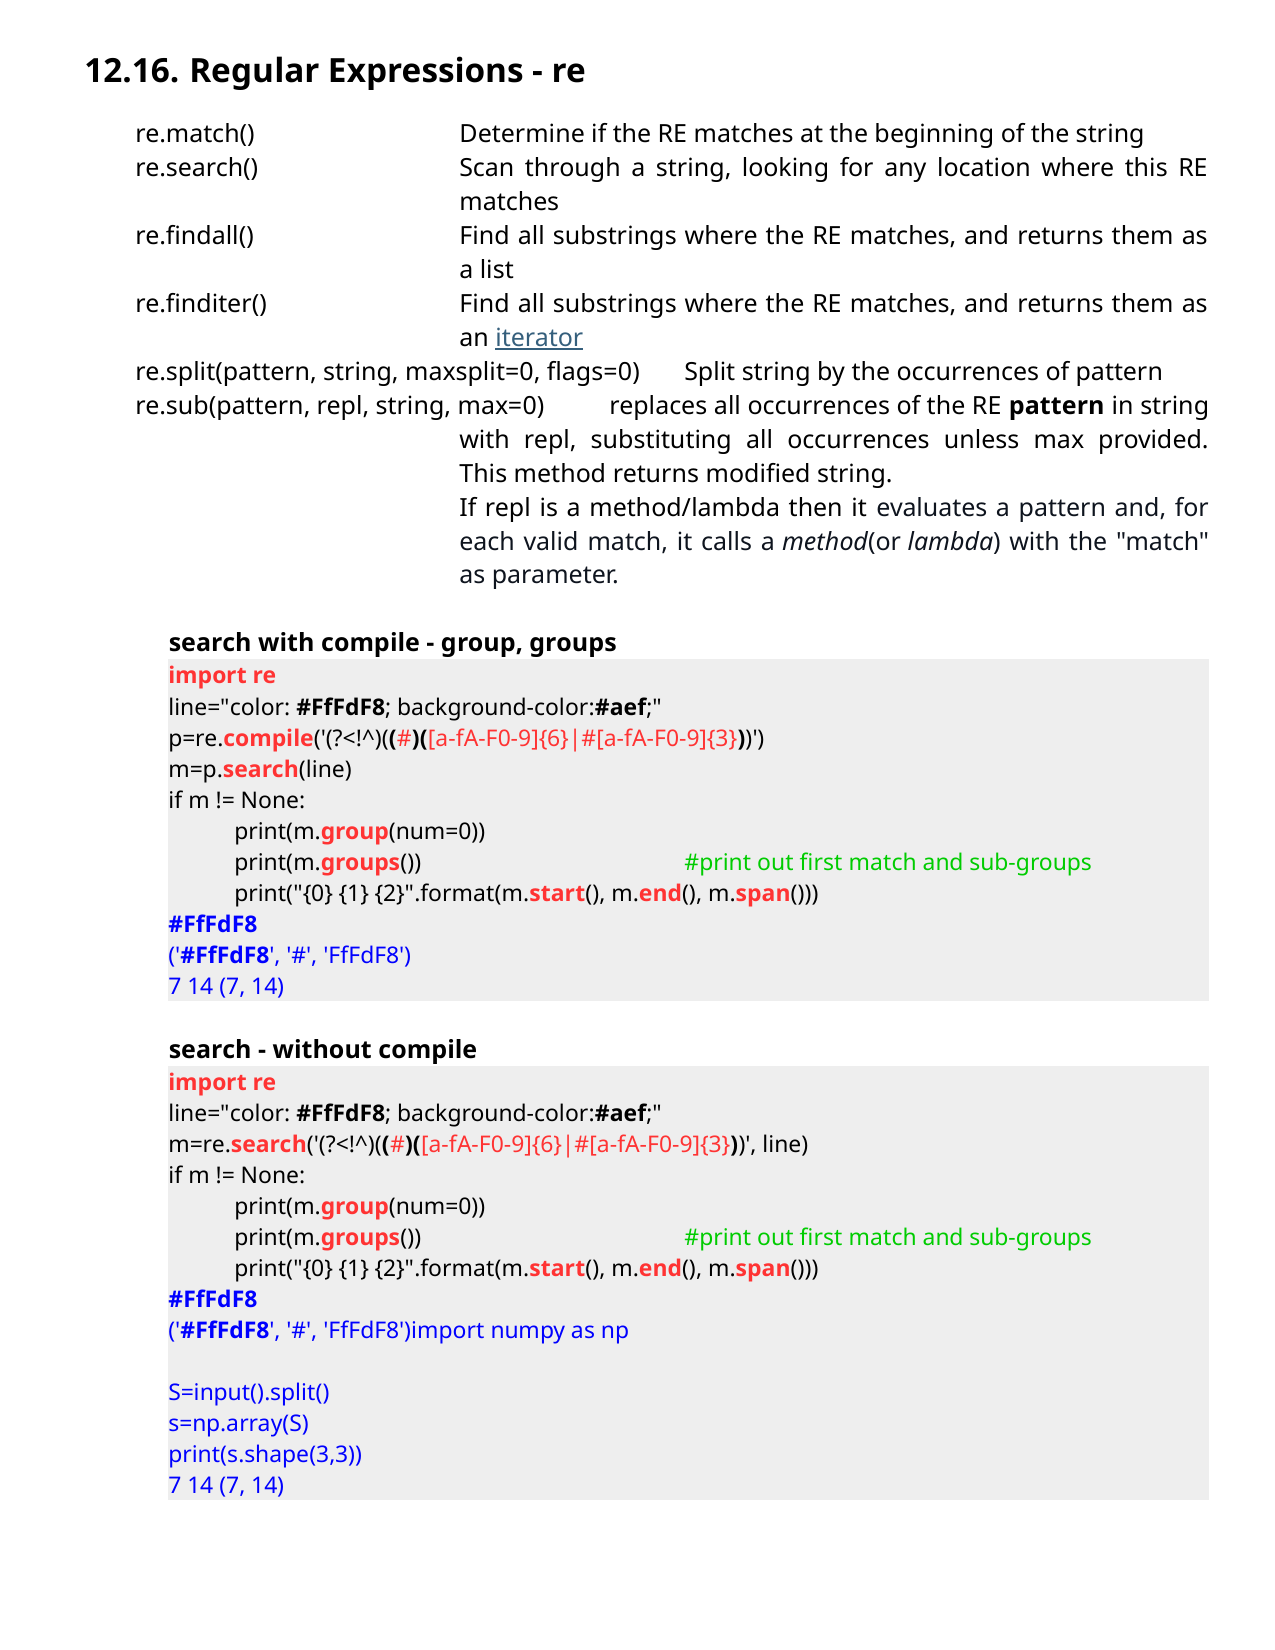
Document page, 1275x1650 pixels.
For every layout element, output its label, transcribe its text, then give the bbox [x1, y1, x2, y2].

text import re [168, 1066, 1209, 1097]
text #FfFdF8 [168, 908, 1209, 939]
text m=p.search(line) [168, 752, 1209, 783]
text print(m.groups()) #print out first match and sub-groups [168, 846, 1209, 877]
text 7 14 (7, 14) [168, 1469, 1209, 1500]
text print("{0} {1} {2}".format(m.start(), m.end(), m.span())) [168, 1252, 1209, 1283]
text line="color: #FfFdF8; background-color:#aef;" [168, 1097, 1209, 1128]
list search - without compile [168, 1032, 1209, 1066]
text 7 14 (7, 14) [168, 970, 1209, 1001]
list If repl is a method/lambda then it evaluates a pattern and, for each valid match, it calls a method(or lambda) with the "match" as parameter. [459, 489, 1209, 591]
text if m != None: [168, 783, 1209, 814]
text print(s.shape(3,3)) [168, 1438, 1209, 1469]
list re.search() Scan through a string, looking for any location where this RE matches [135, 150, 1209, 218]
list re.match() Determine if the RE matches at the beginning of the string [135, 116, 1209, 150]
text print(m.groups()) #print out first match and sub-groups [168, 1221, 1209, 1252]
text ('#FfFdF8', '#', 'FfFdF8')import numpy as np [168, 1314, 1209, 1345]
list re.findall() Find all substrings where the RE matches, and returns them as a list [135, 218, 1209, 286]
text #FfFdF8 [168, 1283, 1209, 1314]
text line="color: #FfFdF8; background-color:#aef;" [168, 690, 1209, 721]
list re.sub(pattern, repl, string, max=0) replaces all occurrences of the RE pattern in string with repl, substituting all occurrences unless max provided. This method returns modified string. [135, 388, 1209, 489]
text s=np.array(S) [168, 1407, 1209, 1438]
text print(m.group(num=0)) [168, 1190, 1209, 1221]
text p=re.compile('(?<!^)((#)([a-fA-F0-9]{6}|#[a-fA-F0-9]{3}))') [168, 721, 1209, 752]
list re.finditer() Find all substrings where the RE matches, and returns them as an iterator [135, 286, 1209, 354]
text print(m.group(num=0)) [168, 814, 1209, 846]
text import re [168, 659, 1209, 690]
text m=re.search('(?<!^)((#)([a-fA-F0-9]{6}|#[a-fA-F0-9]{3}))', line) [168, 1128, 1209, 1159]
list search with compile - group, groups [168, 625, 1209, 659]
subtitle Regular Expressions - re [84, 46, 1209, 92]
text S=input().split() [168, 1376, 1209, 1407]
text print("{0} {1} {2}".format(m.start(), m.end(), m.span())) [168, 877, 1209, 908]
list re.split(pattern, string, maxsplit=0, flags=0) Split string by the occurrences of pattern [135, 354, 1209, 388]
text ('#FfFdF8', '#', 'FfFdF8') [168, 939, 1209, 970]
text if m != None: [168, 1159, 1209, 1190]
